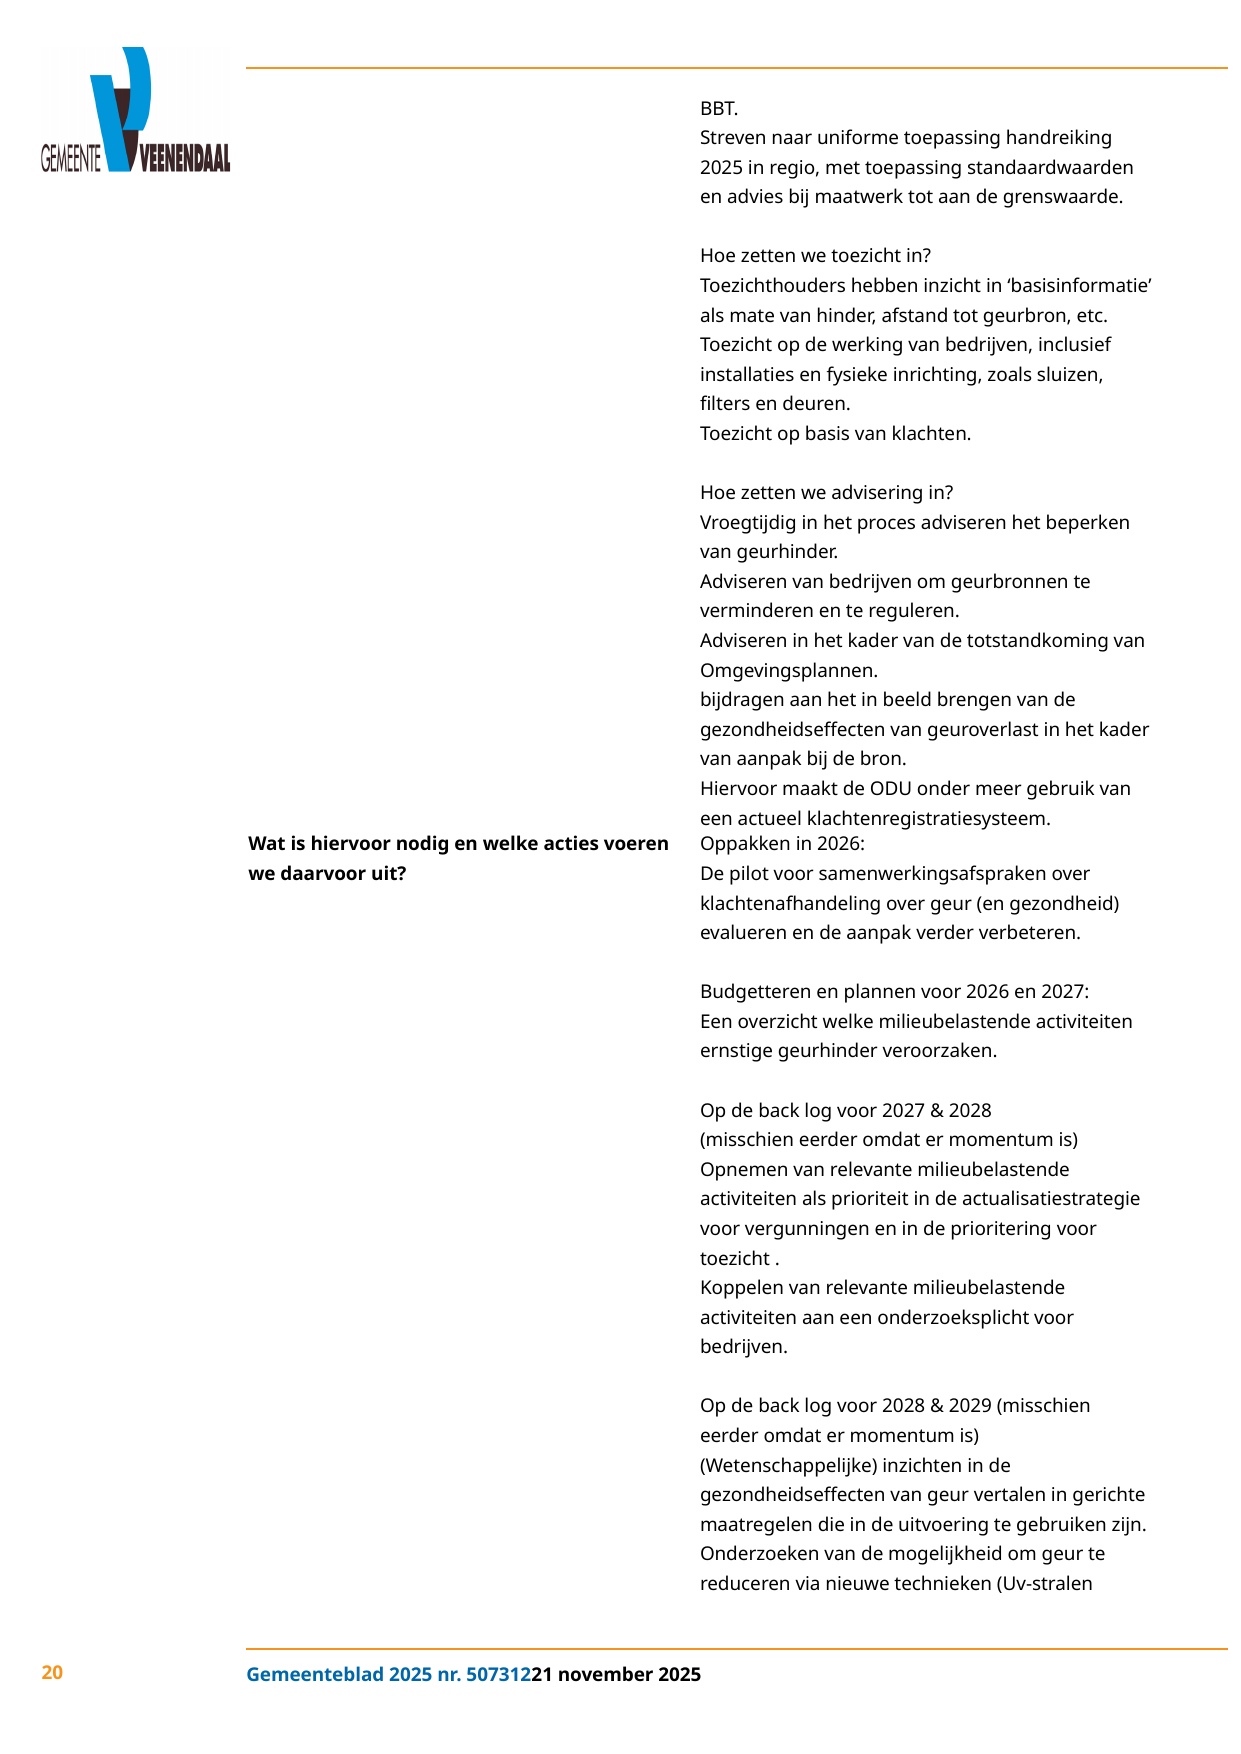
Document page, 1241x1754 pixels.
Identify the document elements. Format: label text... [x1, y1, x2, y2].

table_cell [248, 95, 700, 831]
picture [41, 47, 130, 172]
table_cell Oppakken in 2026: De pilot voor samenwerkingsafspraken over klachtenafhandeling over geur (en gezondheid) evalueren en de aanpak verder verbeteren. Budgetteren en plannen voor 2026 en 2027: Een overzicht welke milieubelastende activiteiten ernstige geurhinder veroorzaken. Op de back log voor 2027 & 2028 (misschien eerder omdat er momentum is) Opnemen van relevante milieubelastende activiteiten als prioriteit in de actualisatiestrategie voor vergunningen en in de prioritering voor toezicht . Koppelen van relevante milieubelastende activiteiten aan een onderzoeksplicht voor bedrijven. Op de back log voor 2028 & 2029 (misschien eerder omdat er momentum is) (Wetenschappelijke) inzichten in de gezondheidseffecten van geur vertalen in gerichte maatregelen die in de uitvoering te gebruiken zijn. Onderzoeken van de mogelijkheid om geur te reduceren via nieuwe technieken (Uv-stralen [700, 831, 1152, 1596]
table_cell Wat is hiervoor nodig en welke acties voeren we daarvoor uit? [248, 831, 700, 1596]
table_cell BBT. Streven naar uniforme toepassing handreiking 2025 in regio, met toepassing standaardwaarden en advies bij maatwerk tot aan de grenswaarde. Hoe zetten we toezicht in? Toezichthouders hebben inzicht in ‘basisinformatie’ als mate van hinder, afstand tot geurbron, etc. Toezicht op de werking van bedrijven, inclusief installaties en fysieke inrichting, zoals sluizen, filters en deuren. Toezicht op basis van klachten. Hoe zetten we advisering in? Vroegtijdig in het proces adviseren het beperken van geurhinder. Adviseren van bedrijven om geurbronnen te verminderen en te reguleren. Adviseren in het kader van de totstandkoming van Omgevingsplannen. bijdragen aan het in beeld brengen van de gezondheidseffecten van geuroverlast in het kader van aanpak bij de bron. Hiervoor maakt de ODU onder meer gebruik van een actueel klachtenregistratiesysteem. [700, 95, 1152, 831]
picture [123, 47, 231, 172]
